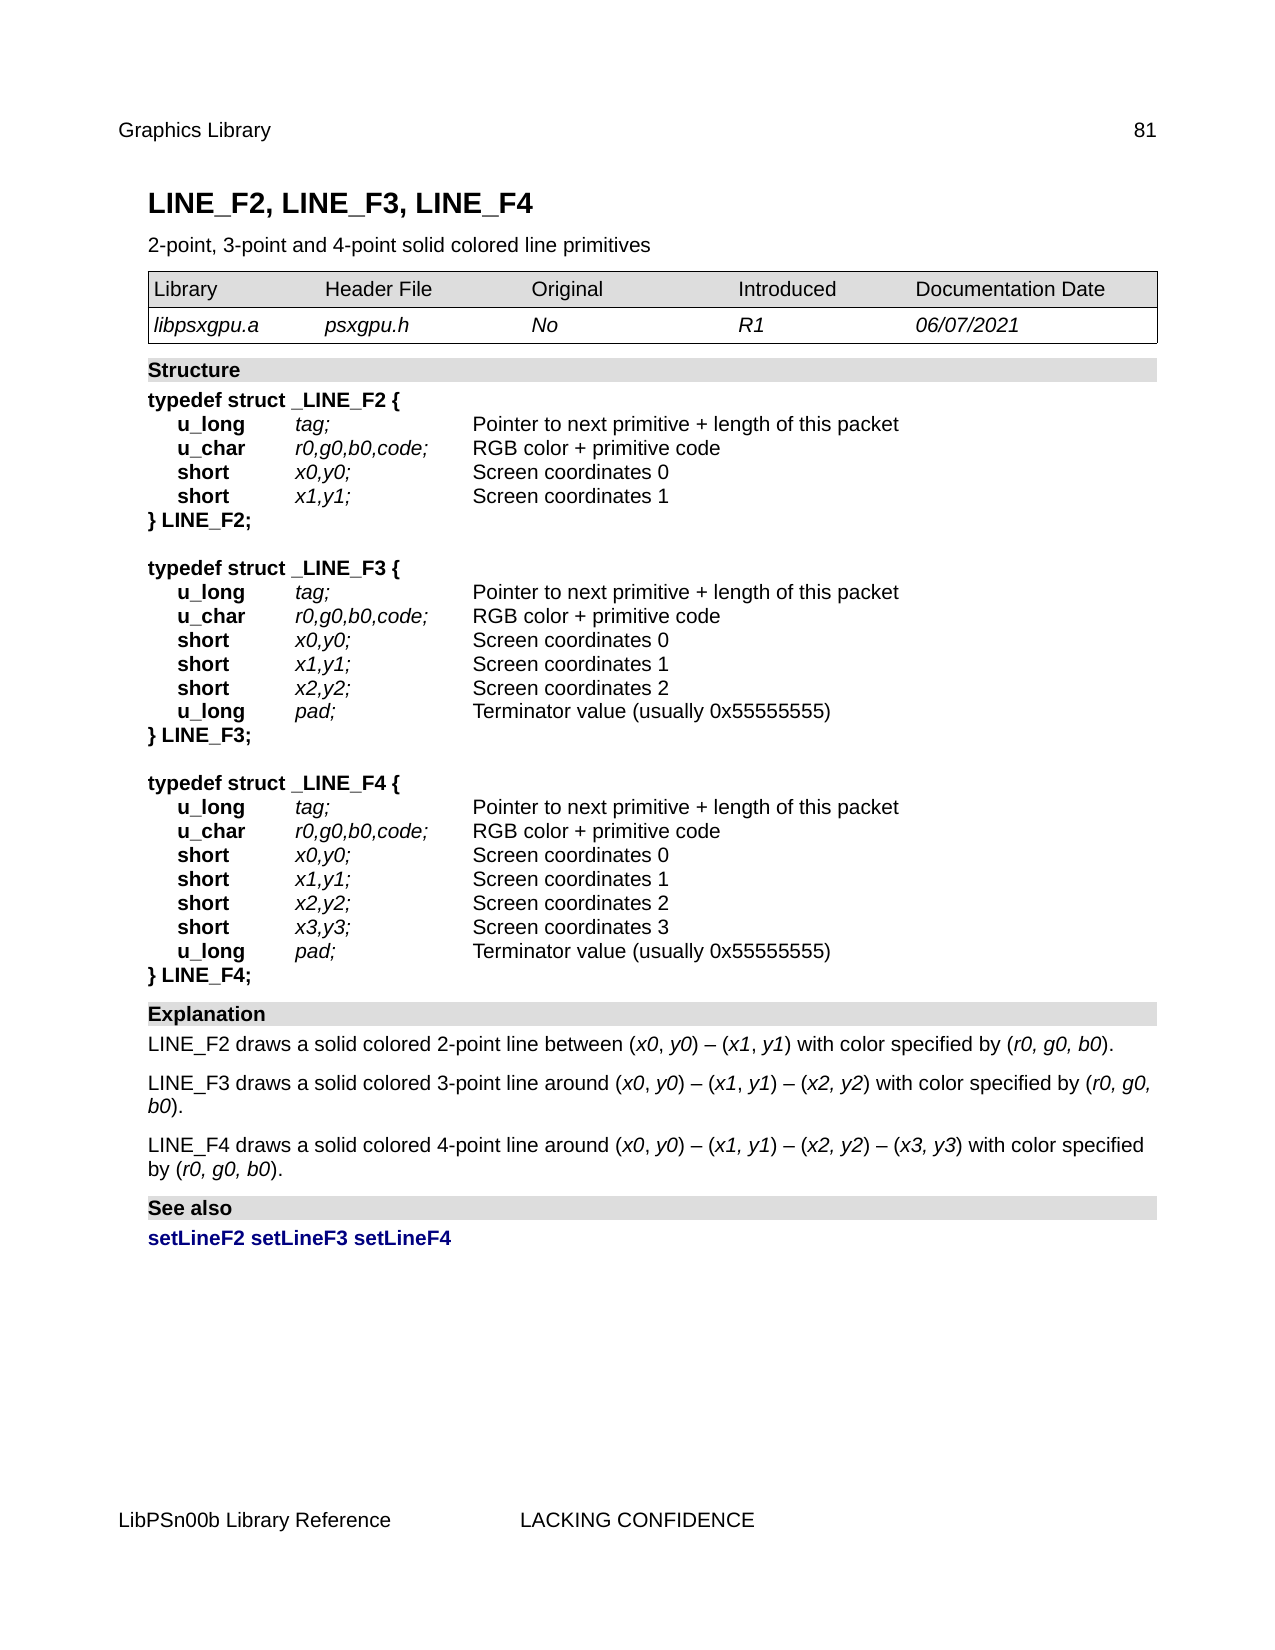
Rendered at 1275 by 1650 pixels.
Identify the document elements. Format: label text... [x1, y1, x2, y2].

text LINE_F4 draws a solid colored 4-point line around (x0, y0) – (x1, y1) – (x2, y2) – (x3, y3) with color specified by (r0, g0, b0). [148, 1133, 1157, 1181]
text libpsxgpu.a psxgpu.h No R1 06/07/2021 [149, 308, 1157, 343]
text u_char r0,g0,b0,code; RGB color + primitive code [148, 603, 1157, 627]
text LINE_F2 draws a solid colored 2-point line between (x0, y0) – (x1, y1) with color specified by (r0, g0, b0). [148, 1032, 1157, 1056]
text short x2,y2; Screen coordinates 2 [148, 675, 1157, 699]
text short x0,y0; Screen coordinates 0 [148, 627, 1157, 651]
text setLineF2 setLineF3 setLineF4 [148, 1226, 1157, 1250]
text typedef struct _LINE_F2 { [148, 388, 1157, 412]
text } LINE_F3; [148, 723, 1157, 747]
text u_long tag; Pointer to next primitive + length of this packet [148, 412, 1157, 436]
text u_long pad; Terminator value (usually 0x55555555) [148, 939, 1157, 963]
subtitle Explanation [148, 1002, 1157, 1026]
text u_long pad; Terminator value (usually 0x55555555) [148, 699, 1157, 723]
text typedef struct _LINE_F3 { [148, 556, 1157, 579]
text short x0,y0; Screen coordinates 0 [148, 843, 1157, 867]
text u_char r0,g0,b0,code; RGB color + primitive code [148, 819, 1157, 843]
subtitle Structure [148, 358, 1157, 382]
text short x0,y0; Screen coordinates 0 [148, 460, 1157, 484]
subtitle See also [148, 1196, 1157, 1220]
text short x1,y1; Screen coordinates 1 [148, 484, 1157, 508]
text short x1,y1; Screen coordinates 1 [148, 651, 1157, 675]
text } LINE_F2; [148, 508, 1157, 532]
text 2-point, 3-point and 4-point solid colored line primitives [148, 232, 1157, 256]
text } LINE_F4; [148, 963, 1157, 987]
text short x3,y3; Screen coordinates 3 [148, 915, 1157, 939]
text LINE_F3 draws a solid colored 3-point line around (x0, y0) – (x1, y1) – (x2, y2) with color specified by (r0, g0, b0). [148, 1070, 1157, 1118]
text u_long tag; Pointer to next primitive + length of this packet [148, 579, 1157, 603]
text short x2,y2; Screen coordinates 2 [148, 891, 1157, 915]
text u_char r0,g0,b0,code; RGB color + primitive code [148, 436, 1157, 460]
text Library Header File Original Introduced Documentation Date [149, 272, 1157, 307]
subtitle LINE_F2, LINE_F3, LINE_F4 [148, 186, 1157, 220]
text short x1,y1; Screen coordinates 1 [148, 867, 1157, 891]
text typedef struct _LINE_F4 { [148, 771, 1157, 795]
text u_long tag; Pointer to next primitive + length of this packet [148, 795, 1157, 819]
